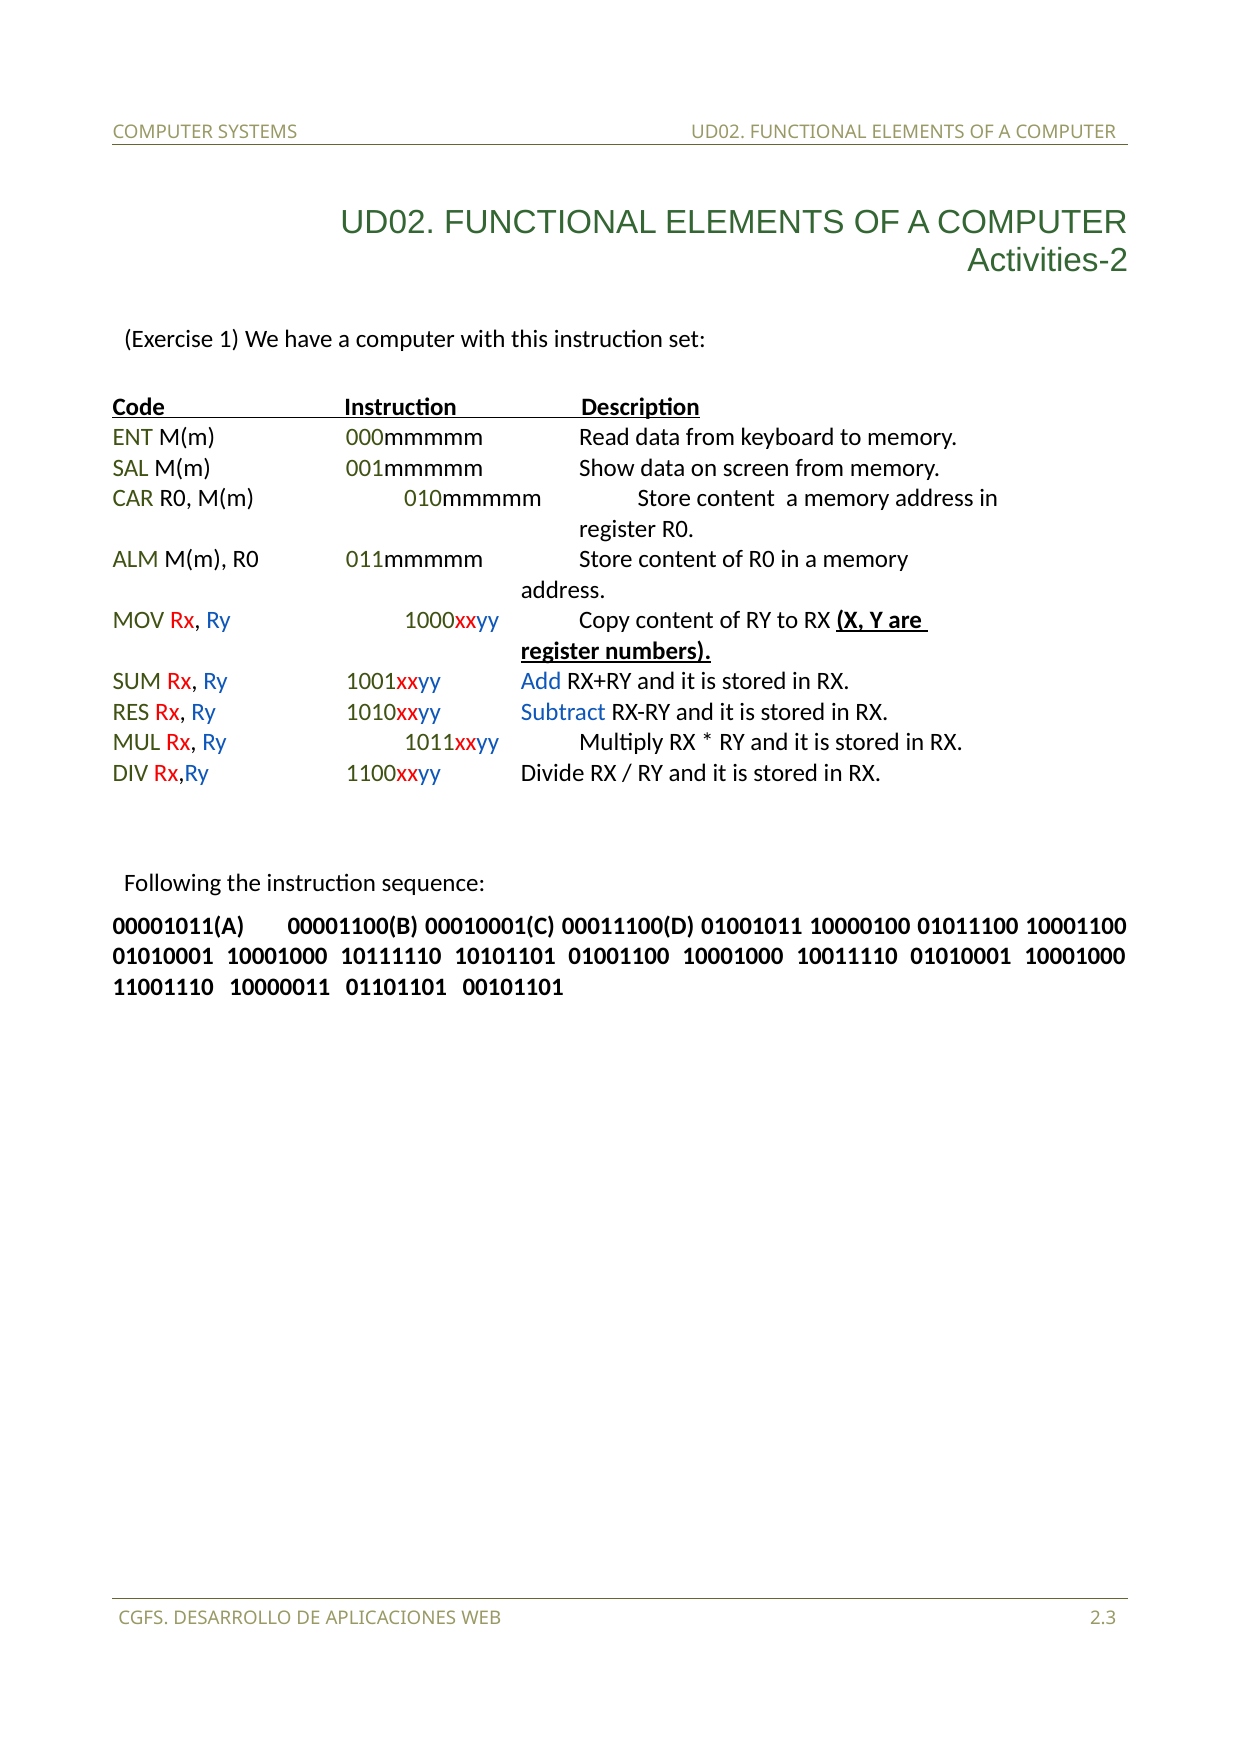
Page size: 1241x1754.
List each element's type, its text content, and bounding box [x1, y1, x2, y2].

text SAL M(m) 001mmmmm Show data on screen from memory. [112, 452, 1128, 482]
text MUL Rx, Ry 1011xxyy Multiply RX * RY and it is stored in RX. [112, 726, 1128, 757]
text Following the instruction sequence: [112, 867, 1128, 897]
text CAR R0, M(m) 010mmmmm Store content a memory address in register R0. [112, 482, 1128, 543]
text Activities-2 [112, 240, 1128, 279]
text Code Instruction Description [112, 391, 1128, 421]
text RES Rx, Ry 1010xxyy Subtract RX-RY and it is stored in RX. [112, 696, 1128, 726]
text (Exercise 1) We have a computer with this instruction set: [112, 323, 1128, 354]
text DIV Rx,Ry 1100xxyy Divide RX / RY and it is stored in RX. [112, 757, 1128, 787]
text MOV Rx, Ry 1000xxyy Copy content of RY to RX (X, Y are register numbers). [112, 604, 1128, 665]
text 00001011(A) 00001100(B) 00010001(C) 00011100(D) 01001011 10000100 01011100 10001100 01010001 10001000 10111110 10101101 01001100 10001000 10011110 01010001 10001000 11001110 10000011 01101101 00101101 [112, 910, 1128, 1001]
text SUM Rx, Ry 1001xxyy Add RX+RY and it is stored in RX. [112, 665, 1128, 696]
text ENT M(m) 000mmmmm Read data from keyboard to memory. [112, 421, 1128, 452]
text UD02. Functional elements of a computer [112, 202, 1128, 240]
text ALM M(m), R0 011mmmmm Store content of R0 in a memory address. [112, 543, 1128, 604]
